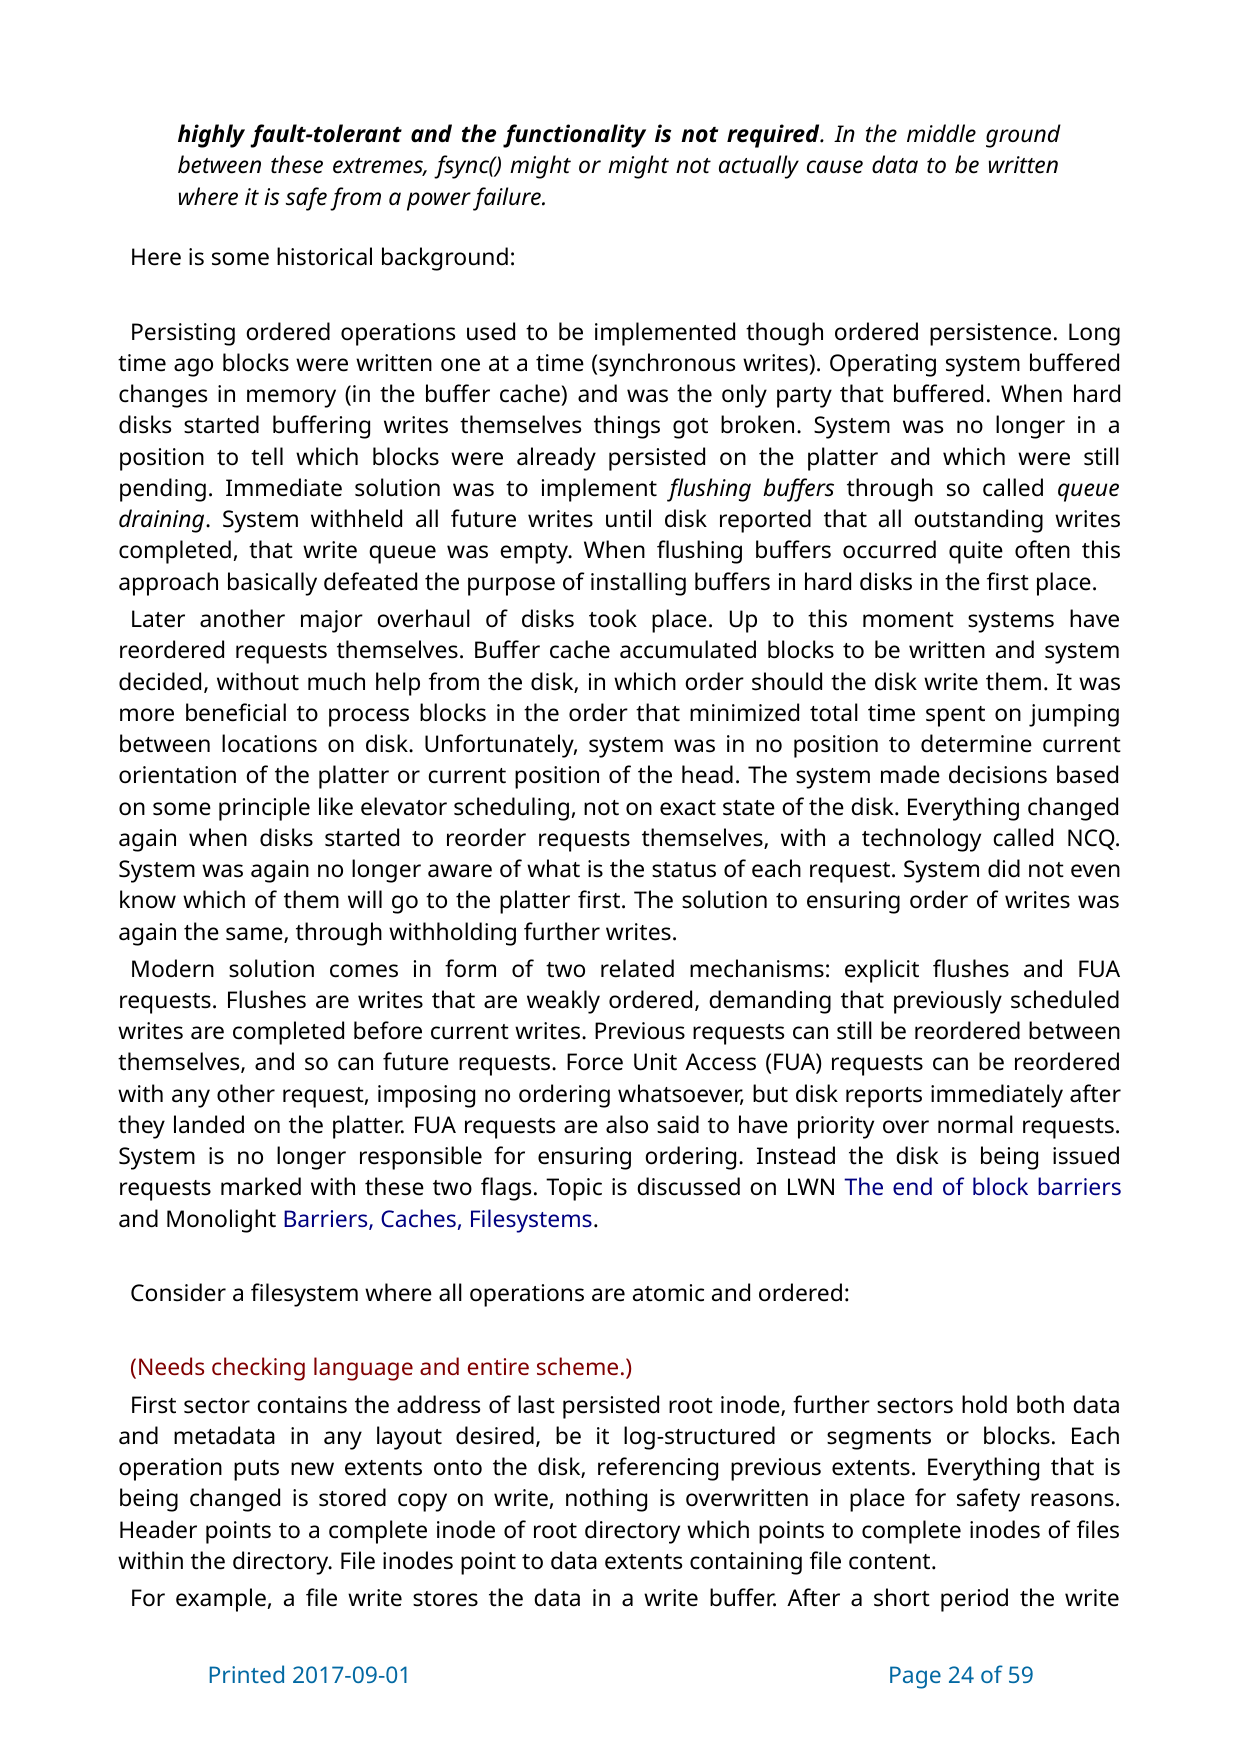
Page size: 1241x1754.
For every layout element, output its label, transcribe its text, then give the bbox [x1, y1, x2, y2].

text highly fault-tolerant and the functionality is not required. In the middle ground between these extremes, fsync() might or might not actually cause data to be written where it is safe from a power failure. [177, 118, 1063, 212]
text First sector contains the address of last persisted root inode, further sectors hold both data and metadata in any layout desired, be it log-structured or segments or blocks. Each operation puts new extents onto the disk, referencing previous extents. Everything that is being changed is stored copy on write, nothing is overwritten in place for safety reasons. Header points to a complete inode of root directory which points to complete inodes of files within the directory. File inodes point to data extents containing file content. [118, 1388, 1122, 1576]
text (Needs checking language and entire scheme.) [118, 1351, 1122, 1383]
text For example, a file write stores the data in a write buffer. After a short period the write [118, 1582, 1122, 1613]
text Modern solution comes in form of two related mechanisms: explicit flushes and FUA requests. Flushes are writes that are weakly ordered, demanding that previously scheduled writes are completed before current writes. Previous requests can still be reordered between themselves, and so can future requests. Force Unit Access (FUA) requests can be reordered with any other request, imposing no ordering whatsoever, but disk reports immediately after they landed on the platter. FUA requests are also said to have priority over normal requests. System is no longer responsible for ensuring ordering. Instead the disk is being issued requests marked with these two flags. Topic is discussed on LWN The end of block barriers and Monolight Barriers, Caches, Filesystems. [118, 953, 1122, 1234]
text Consider a filesystem where all operations are atomic and ordered: [118, 1277, 1122, 1308]
text Later another major overhaul of disks took place. Up to this moment systems have reordered requests themselves. Buffer cache accumulated blocks to be written and system decided, without much help from the disk, in which order should the disk write them. It was more beneficial to process blocks in the order that minimized total time spent on jumping between locations on disk. Unfortunately, system was in no position to determine current orientation of the platter or current position of the head. The system made decisions based on some principle like elevator scheduling, not on exact state of the disk. Everything changed again when disks started to reorder requests themselves, with a technology called NCQ. System was again no longer aware of what is the status of each request. System did not even know which of them will go to the platter first. The solution to ensuring order of writes was again the same, through withholding further writes. [118, 603, 1122, 947]
text Here is some historical background: [118, 241, 1122, 273]
text Persisting ordered operations used to be implemented though ordered persistence. Long time ago blocks were written one at a time (synchronous writes). Operating system buffered changes in memory (in the buffer cache) and was the only party that buffered. When hard disks started buffering writes themselves things got broken. System was no longer in a position to tell which blocks were already persisted on the platter and which were still pending. Immediate solution was to implement flushing buffers through so called queue draining. System withheld all future writes until disk reported that all outstanding writes completed, that write queue was empty. When flushing buffers occurred quite often this approach basically defeated the purpose of installing buffers in hard disks in the first place. [118, 316, 1122, 597]
